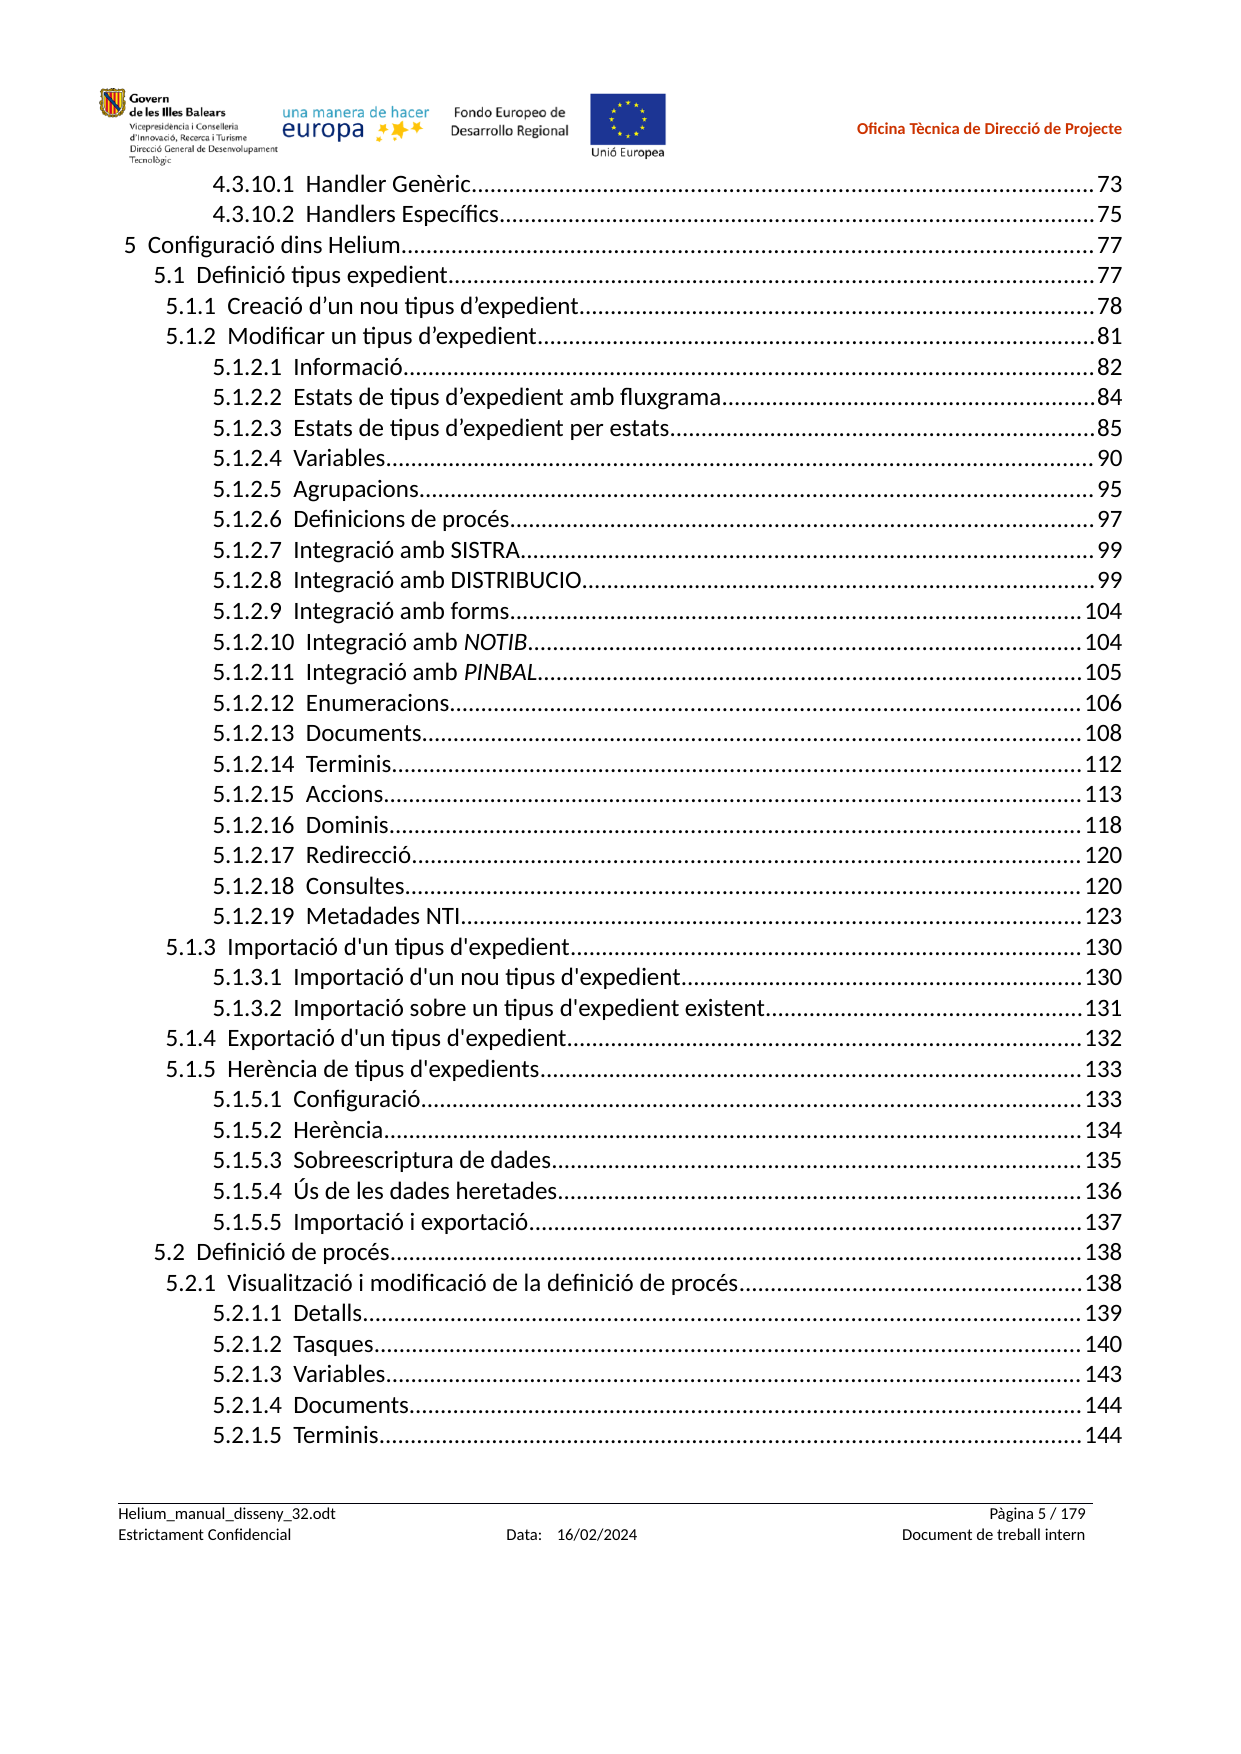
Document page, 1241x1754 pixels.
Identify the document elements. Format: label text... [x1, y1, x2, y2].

text 5 Configuració dins Helium 77 [118, 229, 1122, 259]
text 5.1.2.17 Redirecció 120 [207, 839, 1122, 870]
text 5.1.2.11 Integració amb PINBAL 105 [207, 656, 1122, 687]
text 5.1.3.1 Importació d'un nou tipus d'expedient 130 [207, 961, 1122, 992]
text 5.2.1 Visualització i modificació de la definició de procés 138 [160, 1267, 1122, 1297]
text 5.2.1.5 Terminis 144 [207, 1419, 1122, 1450]
text 5.1.2.1 Informació 82 [207, 351, 1122, 382]
text 5.1.2.5 Agrupacions 95 [207, 473, 1122, 504]
text 5.1.2.2 Estats de tipus d’expedient amb fluxgrama 84 [207, 382, 1122, 412]
text 4.3.10.1 Handler Genèric 73 [207, 168, 1122, 198]
text 5.1.2.15 Accions 113 [207, 778, 1122, 809]
text 5.1.3.2 Importació sobre un tipus d'expedient existent 131 [207, 992, 1122, 1022]
text 5.1.2.13 Documents 108 [207, 717, 1122, 748]
text 5.1.5.3 Sobreescriptura de dades 135 [207, 1144, 1122, 1175]
text 5.1.5 Herència de tipus d'expedients 133 [160, 1053, 1122, 1083]
text 5.2.1.2 Tasques 140 [207, 1328, 1122, 1358]
text 5.1 Definició tipus expedient 77 [148, 259, 1122, 290]
text 5.1.2.6 Definicions de procés 97 [207, 504, 1122, 534]
text 4.3.10.2 Handlers Específics 75 [207, 198, 1122, 229]
text 5.1.2.16 Dominis 118 [207, 809, 1122, 839]
text 5.2.1.4 Documents 144 [207, 1389, 1122, 1419]
text 5.1.5.2 Herència 134 [207, 1114, 1122, 1144]
text 5.2.1.3 Variables 143 [207, 1358, 1122, 1389]
text 5.1.5.1 Configuració 133 [207, 1083, 1122, 1114]
text 5.1.2.4 Variables 90 [207, 443, 1122, 473]
text 5.1.2.14 Terminis 112 [207, 748, 1122, 778]
text 5.1.2 Modificar un tipus d’expedient 81 [160, 321, 1122, 351]
text 5.1.1 Creació d’un nou tipus d’expedient 78 [160, 290, 1122, 321]
text 5.1.2.18 Consultes 120 [207, 870, 1122, 900]
text 5.2 Definició de procés 138 [148, 1236, 1122, 1267]
text 5.1.5.4 Ús de les dades heretades 136 [207, 1175, 1122, 1206]
text 5.1.5.5 Importació i exportació 137 [207, 1206, 1122, 1236]
text 5.1.3 Importació d'un tipus d'expedient 130 [160, 931, 1122, 961]
text 5.2.1.1 Detalls 139 [207, 1297, 1122, 1328]
text 5.1.2.9 Integració amb forms 104 [207, 595, 1122, 626]
picture [99, 87, 668, 166]
text 5.1.2.3 Estats de tipus d’expedient per estats 85 [207, 412, 1122, 443]
text 5.1.2.10 Integració amb NOTIB 104 [207, 626, 1122, 656]
text 5.1.2.19 Metadades NTI 123 [207, 900, 1122, 931]
text 5.1.2.8 Integració amb DISTRIBUCIO 99 [207, 565, 1122, 595]
text 5.1.2.12 Enumeracions 106 [207, 687, 1122, 717]
text 5.1.4 Exportació d'un tipus d'expedient 132 [160, 1022, 1122, 1053]
text 5.1.2.7 Integració amb SISTRA 99 [207, 534, 1122, 565]
